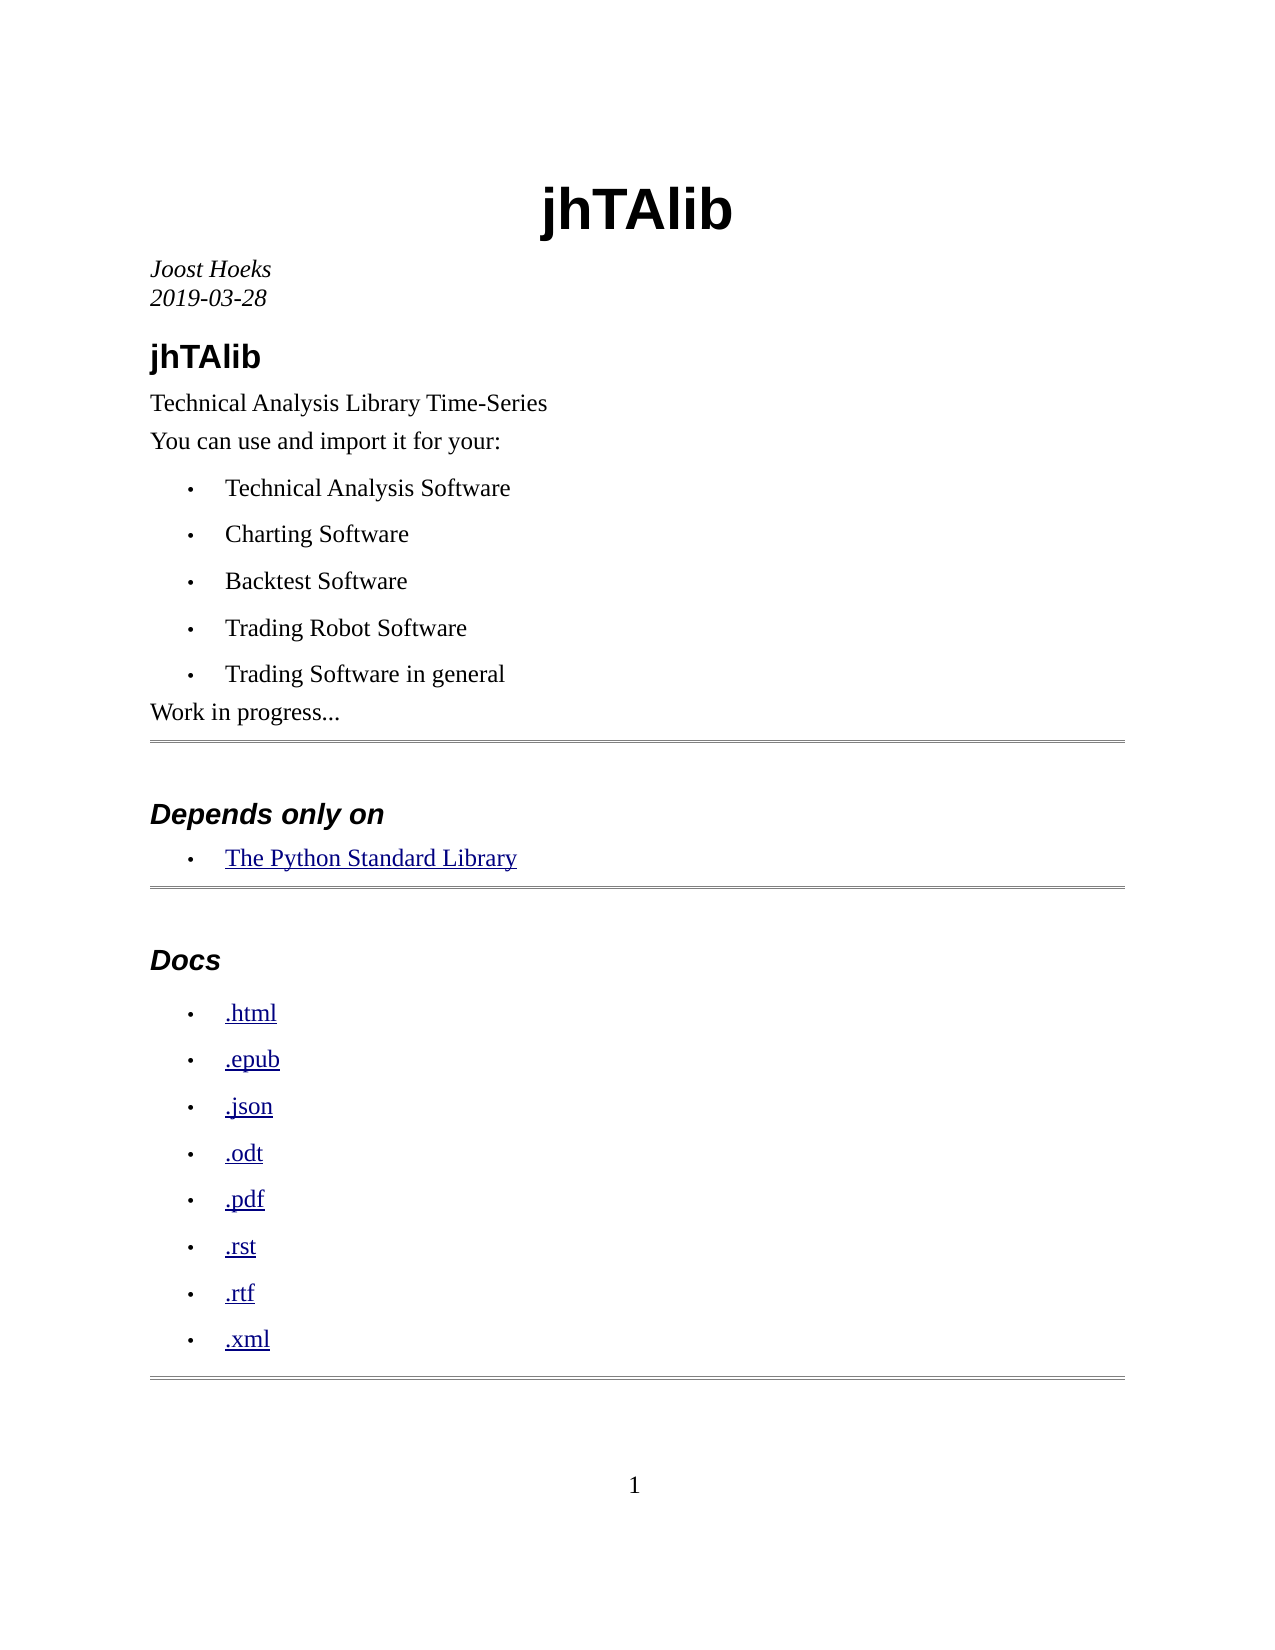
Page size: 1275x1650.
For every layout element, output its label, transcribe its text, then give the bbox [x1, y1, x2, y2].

list Trading Robot Software [187, 613, 1125, 641]
text You can use and import it for your: [150, 426, 1125, 455]
list .json [187, 1091, 1125, 1120]
list Backtest Software [187, 566, 1125, 595]
list The Python Standard Library [187, 843, 1125, 872]
list .epub [187, 1044, 1125, 1073]
list .html [187, 998, 1125, 1027]
list Trading Software in general [187, 659, 1125, 688]
title jhTAlib [150, 175, 1125, 242]
text 2019-03-28 [150, 283, 1125, 312]
list .odt [187, 1138, 1125, 1167]
list Charting Software [187, 519, 1125, 548]
text Work in progress... [150, 697, 1125, 726]
list .xml [187, 1324, 1125, 1353]
list .rst [187, 1231, 1125, 1260]
text Technical Analysis Library Time-Series [150, 388, 1125, 417]
list .pdf [187, 1184, 1125, 1213]
text Joost Hoeks [150, 254, 1125, 283]
list Technical Analysis Software [187, 473, 1125, 501]
subtitle jhTAlib [150, 337, 1125, 376]
subtitle Docs [150, 943, 1125, 976]
list .rtf [187, 1278, 1125, 1307]
subtitle Depends only on [150, 797, 1125, 830]
